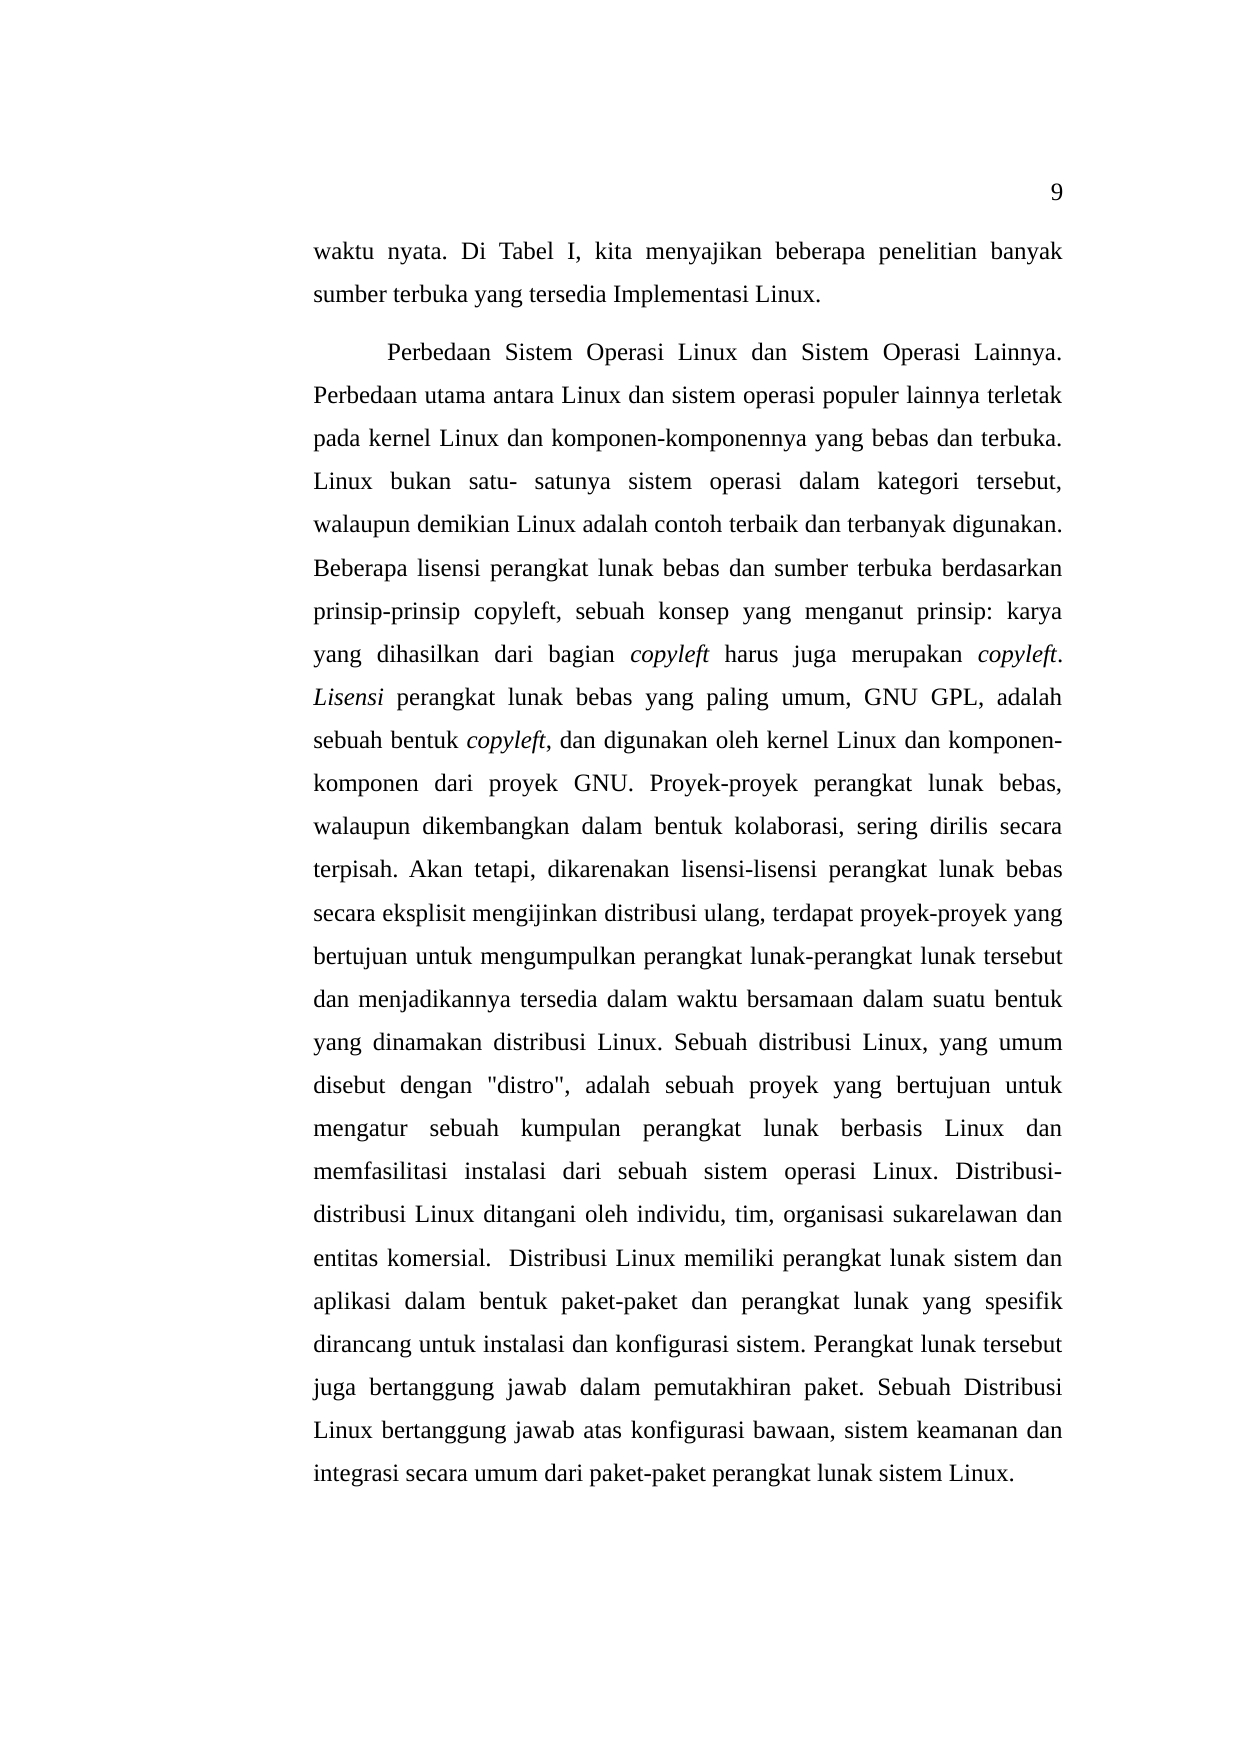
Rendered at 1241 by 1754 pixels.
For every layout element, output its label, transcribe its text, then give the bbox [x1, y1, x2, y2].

text Perbedaan Sistem Operasi Linux dan Sistem Operasi Lainnya. Perbedaan utama antara Linux dan sistem operasi populer lainnya terletak pada kernel Linux dan komponen-komponennya yang bebas dan terbuka. Linux bukan satu- satunya sistem operasi dalam kategori tersebut, walaupun demikian Linux adalah contoh terbaik dan terbanyak digunakan. Beberapa lisensi perangkat lunak bebas dan sumber terbuka berdasarkan prinsip-prinsip copyleft, sebuah konsep yang menganut prinsip: karya yang dihasilkan dari bagian copyleft harus juga merupakan copyleft. Lisensi perangkat lunak bebas yang paling umum, GNU GPL, adalah sebuah bentuk copyleft, dan digunakan oleh kernel Linux dan komponen-komponen dari proyek GNU. Proyek-proyek perangkat lunak bebas, walaupun dikembangkan dalam bentuk kolaborasi, sering dirilis secara terpisah. Akan tetapi, dikarenakan lisensi-lisensi perangkat lunak bebas secara eksplisit mengijinkan distribusi ulang, terdapat proyek-proyek yang bertujuan untuk mengumpulkan perangkat lunak-perangkat lunak tersebut dan menjadikannya tersedia dalam waktu bersamaan dalam suatu bentuk yang dinamakan distribusi Linux. Sebuah distribusi Linux, yang umum disebut dengan "distro", adalah sebuah proyek yang bertujuan untuk mengatur sebuah kumpulan perangkat lunak berbasis Linux dan memfasilitasi instalasi dari sebuah sistem operasi Linux. Distribusi-distribusi Linux ditangani oleh individu, tim, organisasi sukarelawan dan entitas komersial. Distribusi Linux memiliki perangkat lunak sistem dan aplikasi dalam bentuk paket-paket dan perangkat lunak yang spesifik dirancang untuk instalasi dan konfigurasi sistem. Perangkat lunak tersebut juga bertanggung jawab dalam pemutakhiran paket. Sebuah Distribusi Linux bertanggung jawab atas konfigurasi bawaan, sistem keamanan dan integrasi secara umum dari paket-paket perangkat lunak sistem Linux. [313, 337, 1063, 1487]
text waktu nyata. Di Tabel I, kita menyajikan beberapa penelitian banyak sumber terbuka yang tersedia Implementasi Linux. [313, 236, 1063, 308]
